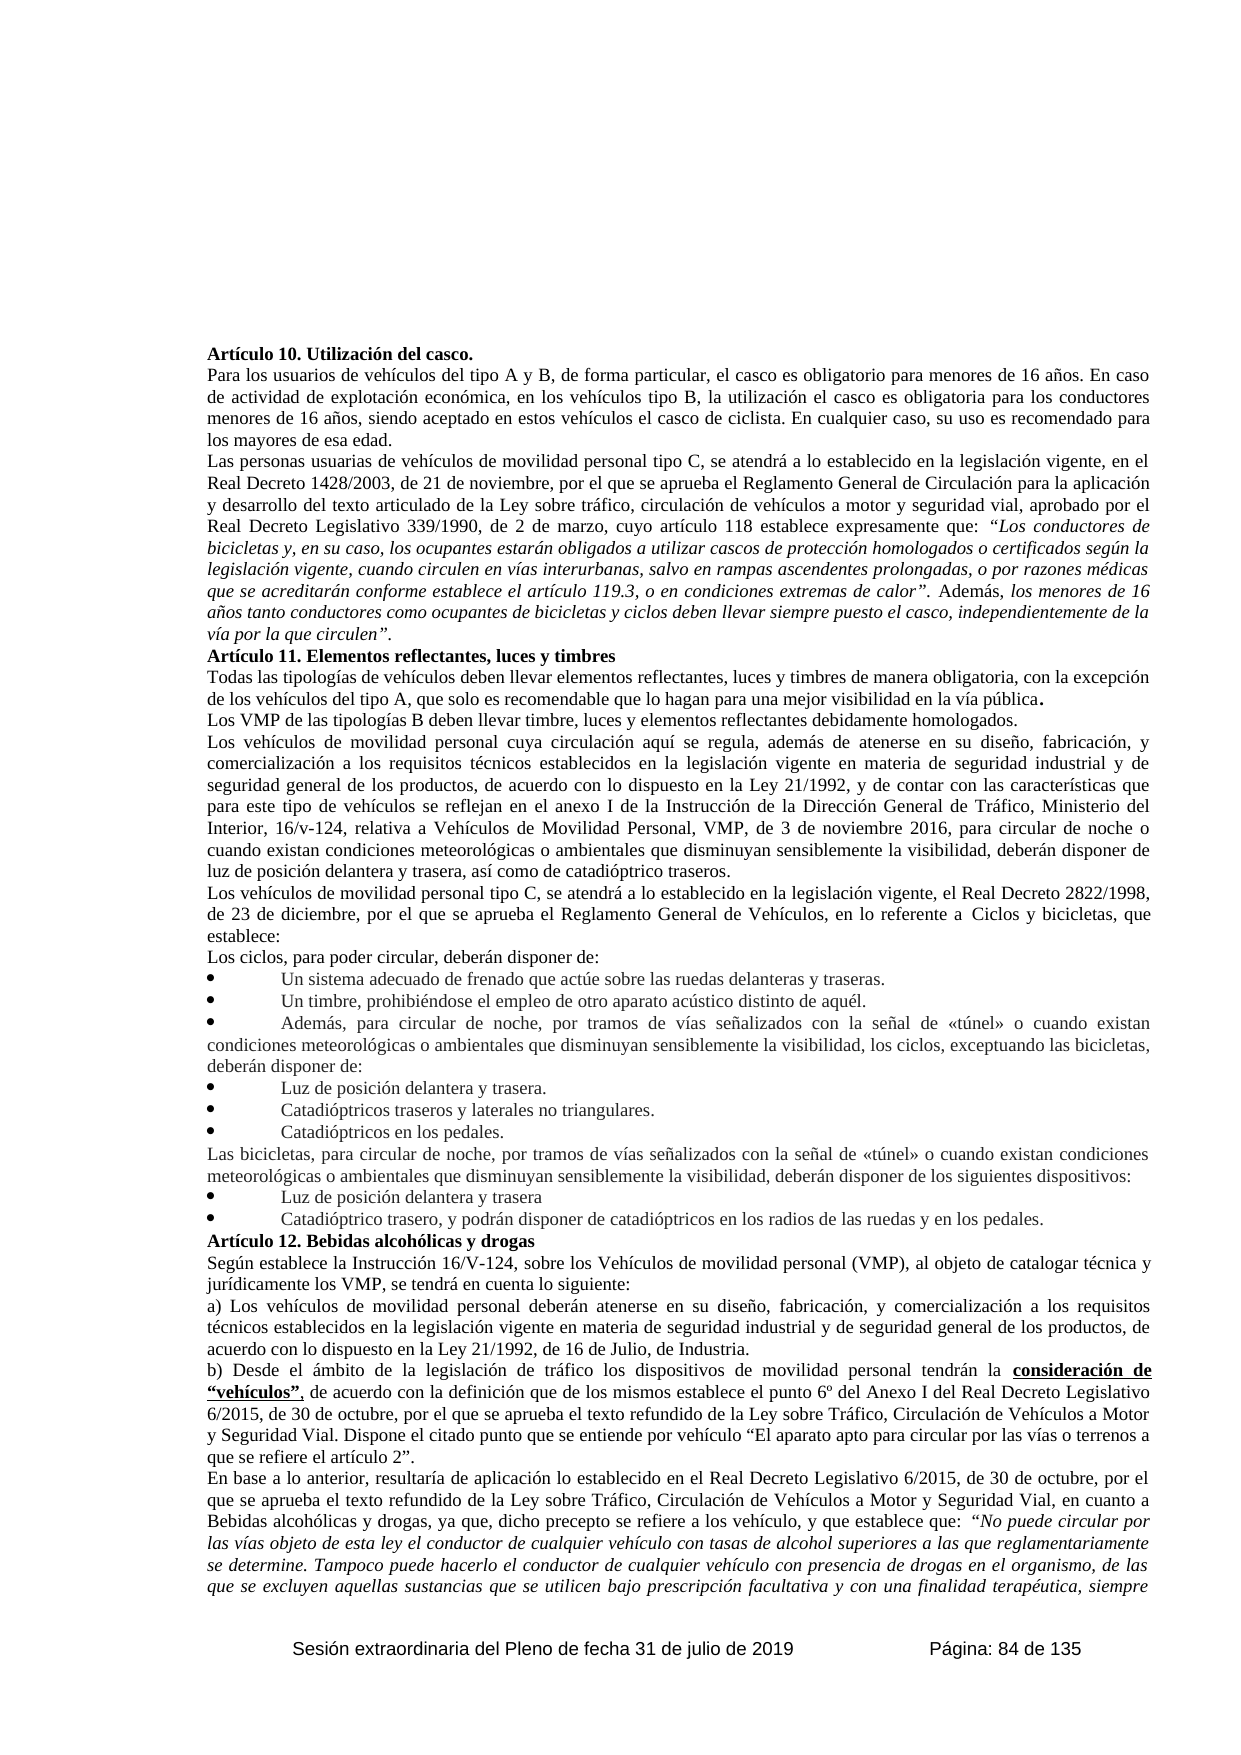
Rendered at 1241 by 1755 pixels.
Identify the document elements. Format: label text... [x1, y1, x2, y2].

text a) Los vehículos de movilidad personal deberán atenerse en su diseño, fabricación, y comercialización a los requisitos técnicos establecidos en la legislación vigente en materia de seguridad industrial y de seguridad general de los productos, de acuerdo con lo dispuesto en la Ley 21/1992, de 16 de Julio, de Industria. [207, 1295, 1152, 1359]
list Luz de posición delantera y trasera. [207, 1077, 1152, 1099]
text Según establece la Instrucción 16/V-124, sobre los Vehículos de movilidad personal (VMP), al objeto de catalogar técnica y jurídicamente los VMP, se tendrá en cuenta lo siguiente: [207, 1252, 1152, 1295]
text Las personas usuarias de vehículos de movilidad personal tipo C, se atendrá a lo establecido en la legislación vigente, en el Real Decreto 1428/2003, de 21 de noviembre, por el que se aprueba el Reglamento General de Circulación para la aplicación y desarrollo del texto articulado de la Ley sobre tráfico, circulación de vehículos a motor y seguridad vial, aprobado por el Real Decreto Legislativo 339/1990, de 2 de marzo, cuyo artículo 118 establece expresamente que: “Los conductores de bicicletas y, en su caso, los ocupantes estarán obligados a utilizar cascos de protección homologados o certificados según la legislación vigente, cuando circulen en vías interurbanas, salvo en rampas ascendentes prolongadas, o por razones médicas que se acreditarán conforme establece el artículo 119.3, o en condiciones extremas de calor”. Además, los menores de 16 años tanto conductores como ocupantes de bicicletas y ciclos deben llevar siempre puesto el casco, independientemente de la vía por la que circulen”. [207, 450, 1152, 644]
list Además, para circular de noche, por tramos de vías señalizados con la señal de «túnel» o cuando existan condiciones meteorológicas o ambientales que disminuyan sensiblemente la visibilidad, los ciclos, exceptuando las bicicletas, deberán disponer de: [207, 1012, 1152, 1077]
text Los vehículos de movilidad personal tipo C, se atendrá a lo establecido en la legislación vigente, el Real Decreto 2822/1998, de 23 de diciembre, por el que se aprueba el Reglamento General de Vehículos, en lo referente a Ciclos y bicicletas, que establece: [207, 882, 1152, 946]
list Luz de posición delantera y trasera [207, 1186, 1152, 1208]
text Para los usuarios de vehículos del tipo A y B, de forma particular, el casco es obligatorio para menores de 16 años. En caso de actividad de explotación económica, en los vehículos tipo B, la utilización el casco es obligatoria para los conductores menores de 16 años, siendo aceptado en estos vehículos el casco de ciclista. En cualquier caso, su uso es recomendado para los mayores de esa edad. [207, 364, 1152, 450]
text Los ciclos, para poder circular, deberán disponer de: [207, 946, 1152, 968]
text Los vehículos de movilidad personal cuya circulación aquí se regula, además de atenerse en su diseño, fabricación, y comercialización a los requisitos técnicos establecidos en la legislación vigente en materia de seguridad industrial y de seguridad general de los productos, de acuerdo con lo dispuesto en la Ley 21/1992, y de contar con las características que para este tipo de vehículos se reflejan en el anexo I de la Instrucción de la Dirección General de Tráfico, Ministerio del Interior, 16/v-124, relativa a Vehículos de Movilidad Personal, VMP, de 3 de noviembre 2016, para circular de noche o cuando existan condiciones meteorológicas o ambientales que disminuyan sensiblemente la visibilidad, deberán disponer de luz de posición delantera y trasera, así como de catadióptrico traseros. [207, 731, 1152, 882]
text Artículo 12. Bebidas alcohólicas y drogas [207, 1230, 1152, 1252]
text Los VMP de las tipologías B deben llevar timbre, luces y elementos reflectantes debidamente homologados. [207, 709, 1152, 731]
list Catadióptricos en los pedales. [207, 1121, 1152, 1143]
list Catadióptrico trasero, y podrán disponer de catadióptricos en los radios de las ruedas y en los pedales. [207, 1208, 1152, 1230]
text Todas las tipologías de vehículos deben llevar elementos reflectantes, luces y timbres de manera obligatoria, con la excepción de los vehículos del tipo A, que solo es recomendable que lo hagan para una mejor visibilidad en la vía pública. [207, 666, 1152, 709]
list Un timbre, prohibiéndose el empleo de otro aparato acústico distinto de aquél. [207, 990, 1152, 1012]
text Artículo 11. Elementos reflectantes, luces y timbres [207, 644, 1152, 666]
text Artículo 10. Utilización del casco. [207, 343, 1152, 364]
text En base a lo anterior, resultaría de aplicación lo establecido en el Real Decreto Legislativo 6/2015, de 30 de octubre, por el que se aprueba el texto refundido de la Ley sobre Tráfico, Circulación de Vehículos a Motor y Seguridad Vial, en cuanto a Bebidas alcohólicas y drogas, ya que, dicho precepto se refiere a los vehículo, y que establece que: “No puede circular por las vías objeto de esta ley el conductor de cualquier vehículo con tasas de alcohol superiores a las que reglamentariamente se determine. Tampoco puede hacerlo el conductor de cualquier vehículo con presencia de drogas en el organismo, de las que se excluyen aquellas sustancias que se utilicen bajo prescripción facultativa y con una finalidad terapéutica, siempre [207, 1467, 1152, 1597]
text Las bicicletas, para circular de noche, por tramos de vías señalizados con la señal de «túnel» o cuando existan condiciones meteorológicas o ambientales que disminuyan sensiblemente la visibilidad, deberán disponer de los siguientes dispositivos: [207, 1143, 1152, 1186]
list Un sistema adecuado de frenado que actúe sobre las ruedas delanteras y traseras. [207, 968, 1152, 990]
text b) Desde el ámbito de la legislación de tráfico los dispositivos de movilidad personal tendrán la consideración de “vehículos”, de acuerdo con la definición que de los mismos establece el punto 6º del Anexo I del Real Decreto Legislativo 6/2015, de 30 de octubre, por el que se aprueba el texto refundido de la Ley sobre Tráfico, Circulación de Vehículos a Motor y Seguridad Vial. Dispone el citado punto que se entiende por vehículo “El aparato apto para circular por las vías o terrenos a que se refiere el artículo 2”. [207, 1359, 1152, 1467]
list Catadióptricos traseros y laterales no triangulares. [207, 1099, 1152, 1121]
